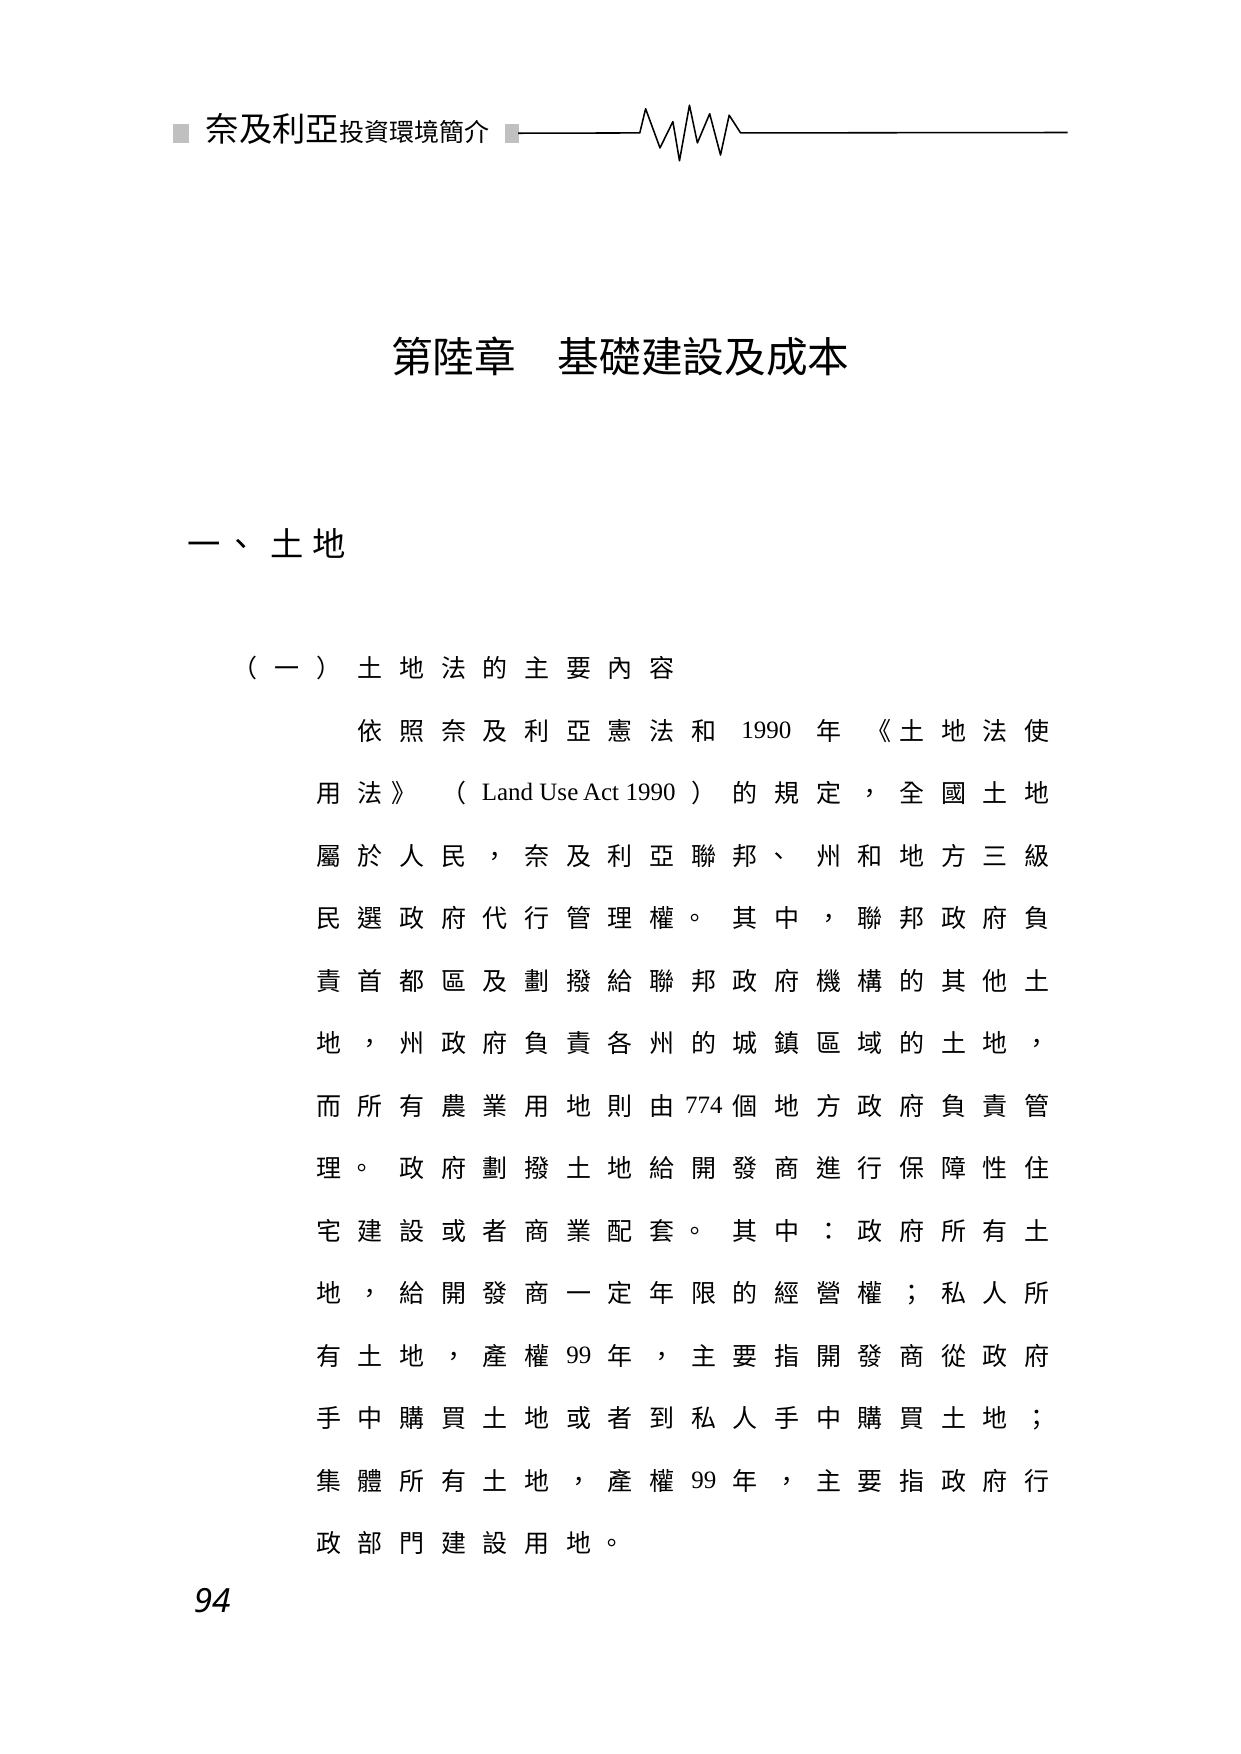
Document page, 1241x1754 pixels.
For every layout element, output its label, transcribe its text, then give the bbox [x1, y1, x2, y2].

text （一）土地法的主要內容 [207, 625, 1058, 688]
text 第陸章 基礎建設及成本 [183, 313, 1058, 375]
text 一、土地 [183, 500, 1058, 563]
text 依照奈及利亞憲法和1990年《土地法使用法》（Land Use Act 1990）的規定，全國土地屬於人民，奈及利亞聯邦、州和地方三級民選政府代行管理權。其中，聯邦政府負責首都區及劃撥給聯邦政府機構的其他土地，州政府負責各州的城鎮區域的土地，而所有農業用地則由774個地方政府負責管理。政府劃撥土地給開發商進行保障性住宅建設或者商業配套。其中：政府所有土地，給開發商一定年限的經營權；私人所有土地，產權99年，主要指開發商從政府手中購買土地或者到私人手中購買土地；集體所有土地，產權99年，主要指政府行政部門建設用地。 [281, 688, 1058, 1563]
